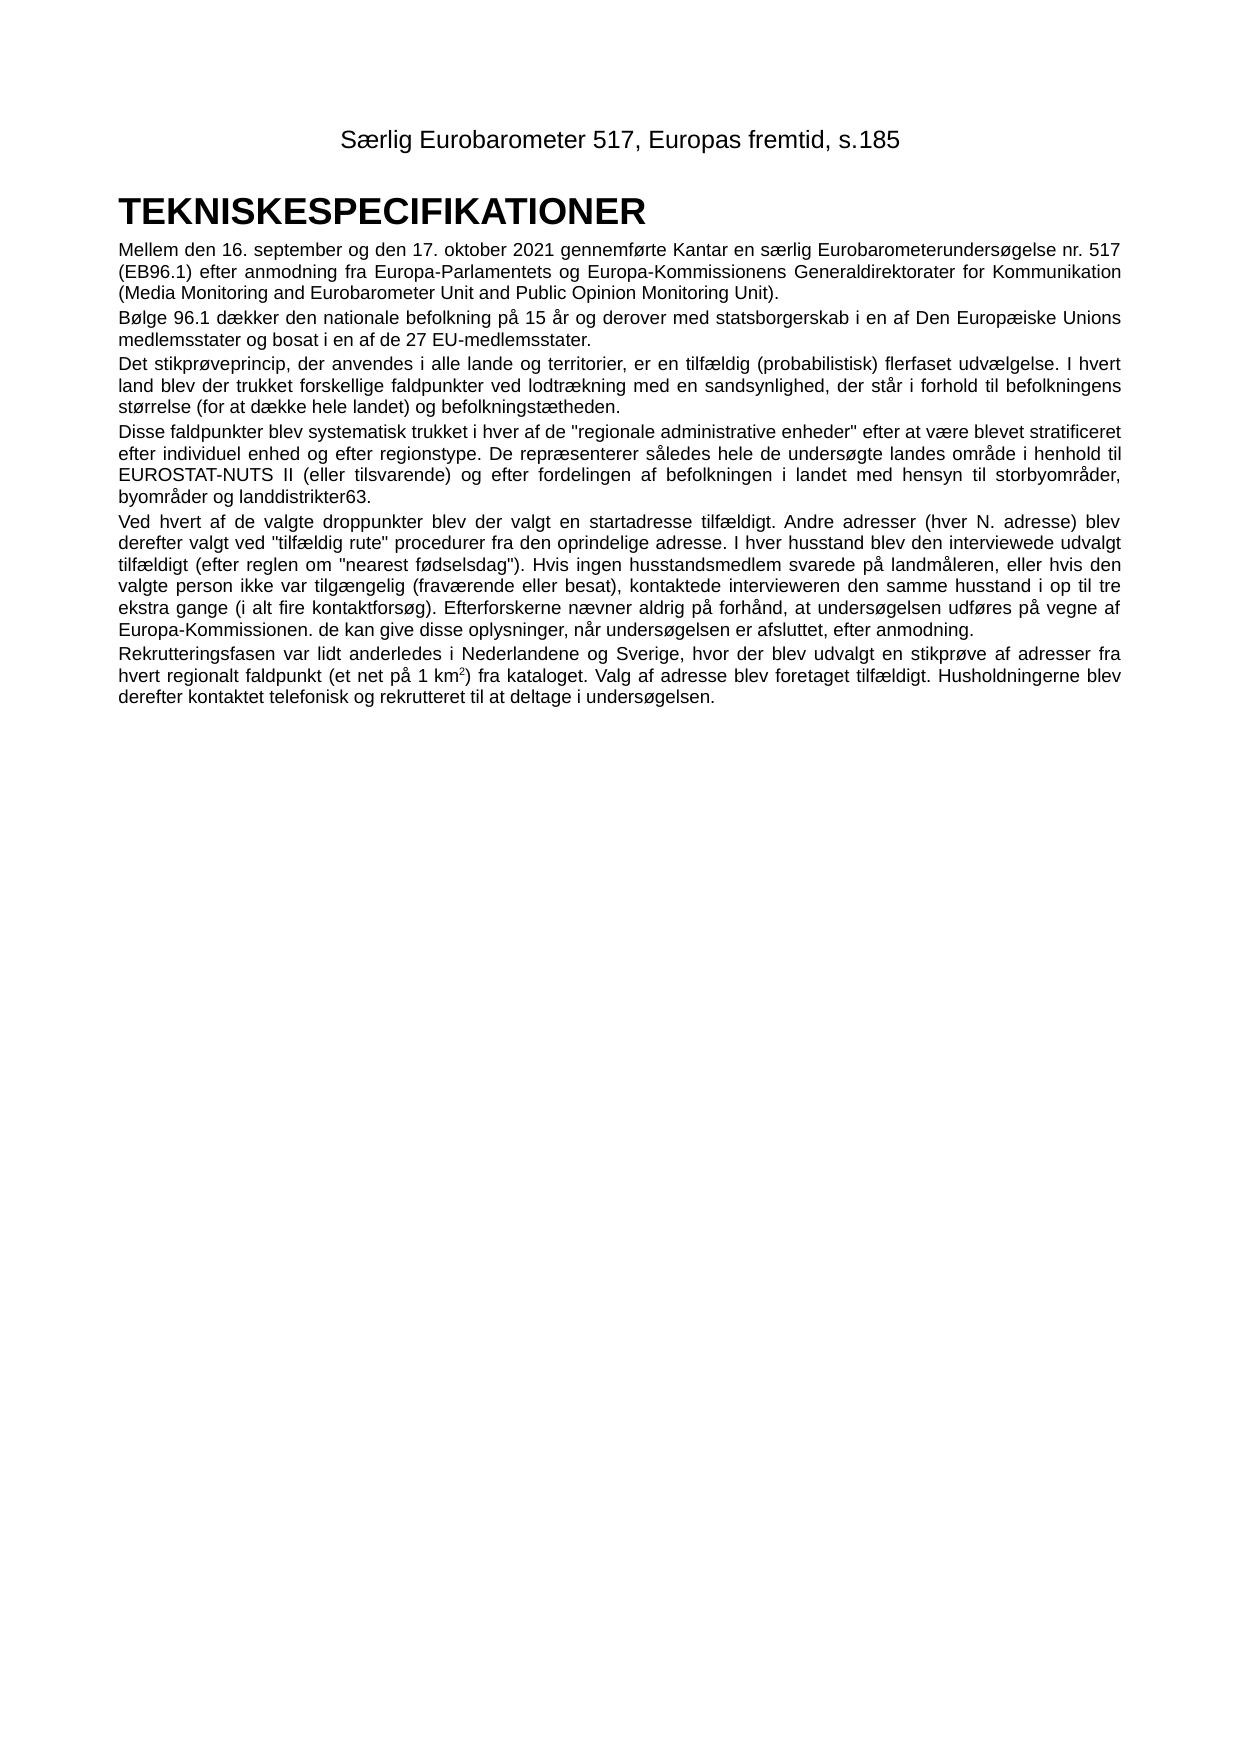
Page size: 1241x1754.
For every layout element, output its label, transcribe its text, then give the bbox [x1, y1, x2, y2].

text Det stikprøveprincip, der anvendes i alle lande og territorier, er en tilfældig (probabilistisk) flerfaset udvælgelse. I hvert land blev der trukket forskellige faldpunkter ved lodtrækning med en sandsynlighed, der står i forhold til befolkningens størrelse (for at dække hele landet) og befolkningstætheden. [118, 353, 1122, 418]
text Disse faldpunkter blev systematisk trukket i hver af de "regionale administrative enheder" efter at være blevet stratificeret efter individuel enhed og efter regionstype. De repræsenterer således hele de undersøgte landes område i henhold til EUROSTAT-NUTS II (eller tilsvarende) og efter fordelingen af befolkningen i landet med hensyn til storbyområder, byområder og landdistrikter63. [118, 421, 1122, 507]
text Rekrutteringsfasen var lidt anderledes i Nederlandene og Sverige, hvor der blev udvalgt en stikprøve af adresser fra hvert regionalt faldpunkt (et net på 1 km2) fra kataloget. Valg af adresse blev foretaget tilfældigt. Husholdningerne blev derefter kontaktet telefonisk og rekrutteret til at deltage i undersøgelsen. [118, 643, 1122, 708]
text Ved hvert af de valgte droppunkter blev der valgt en startadresse tilfældigt. Andre adresser (hver N. adresse) blev derefter valgt ved "tilfældig rute" procedurer fra den oprindelige adresse. I hver husstand blev den interviewede udvalgt tilfældigt (efter reglen om "nearest fødselsdag"). Hvis ingen husstandsmedlem svarede på landmåleren, eller hvis den valgte person ikke var tilgængelig (fraværende eller besat), kontaktede intervieweren den samme husstand i op til tre ekstra gange (i alt fire kontaktforsøg). Efterforskerne nævner aldrig på forhånd, at undersøgelsen udføres på vegne af Europa-Kommissionen. de kan give disse oplysninger, når undersøgelsen er afsluttet, efter anmodning. [118, 511, 1122, 640]
subtitle TEKNISKESPECIFIKATIONER [118, 189, 1122, 232]
text Mellem den 16. september og den 17. oktober 2021 gennemførte Kantar en særlig Eurobarometerundersøgelse nr. 517 (EB96.1) efter anmodning fra Europa-Parlamentets og Europa-Kommissionens Generaldirektorater for Kommunikation (Media Monitoring and Eurobarometer Unit and Public Opinion Monitoring Unit). [118, 239, 1122, 303]
text Bølge 96.1 dækker den nationale befolkning på 15 år og derover med statsborgerskab i en af Den Europæiske Unions medlemsstater og bosat i en af de 27 EU-medlemsstater. [118, 307, 1122, 350]
